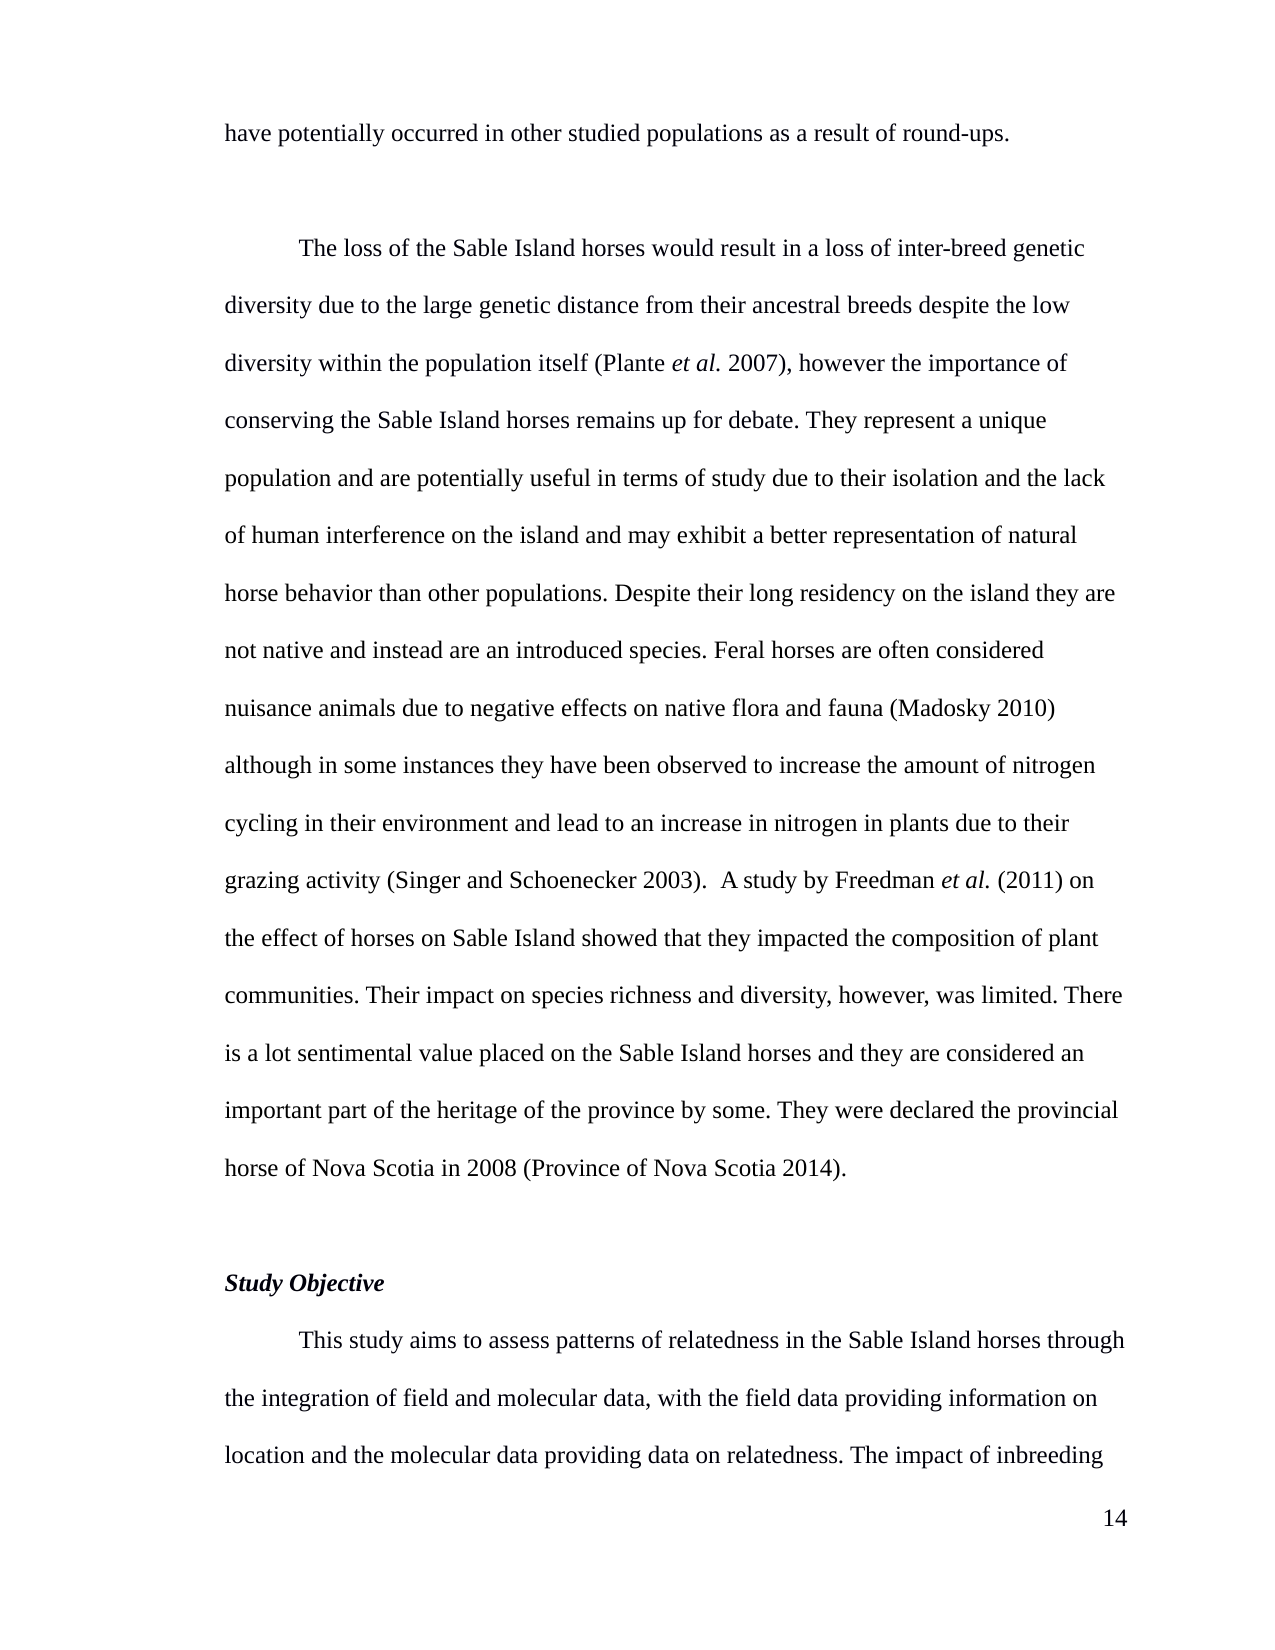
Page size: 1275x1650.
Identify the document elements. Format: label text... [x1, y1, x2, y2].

text This study aims to assess patterns of relatedness in the Sable Island horses through the integration of field and molecular data, with the field data providing information on location and the molecular data providing data on relatedness. The impact of inbreeding [224, 1326, 1127, 1469]
text Study Objective [224, 1268, 1127, 1297]
text have potentially occurred in other studied populations as a result of round-ups. [224, 118, 1127, 147]
text The loss of the Sable Island horses would result in a loss of inter-breed genetic diversity due to the large genetic distance from their ancestral breeds despite the low diversity within the population itself (Plante et al. 2007), however the importance of conserving the Sable Island horses remains up for debate. They represent a unique population and are potentially useful in terms of study due to their isolation and the lack of human interference on the island and may exhibit a better representation of natural horse behavior than other populations. Despite their long residency on the island they are not native and instead are an introduced species. Feral horses are often considered nuisance animals due to negative effects on native flora and fauna (Madosky 2010) although in some instances they have been observed to increase the amount of nitrogen cycling in their environment and lead to an increase in nitrogen in plants due to their grazing activity (Singer and Schoenecker 2003). A study by Freedman et al. (2011) on the effect of horses on Sable Island showed that they impacted the composition of plant communities. Their impact on species richness and diversity, however, was limited. There is a lot sentimental value placed on the Sable Island horses and they are considered an important part of the heritage of the province by some. They were declared the provincial horse of Nova Scotia in 2008 (Province of Nova Scotia 2014). [224, 233, 1127, 1182]
